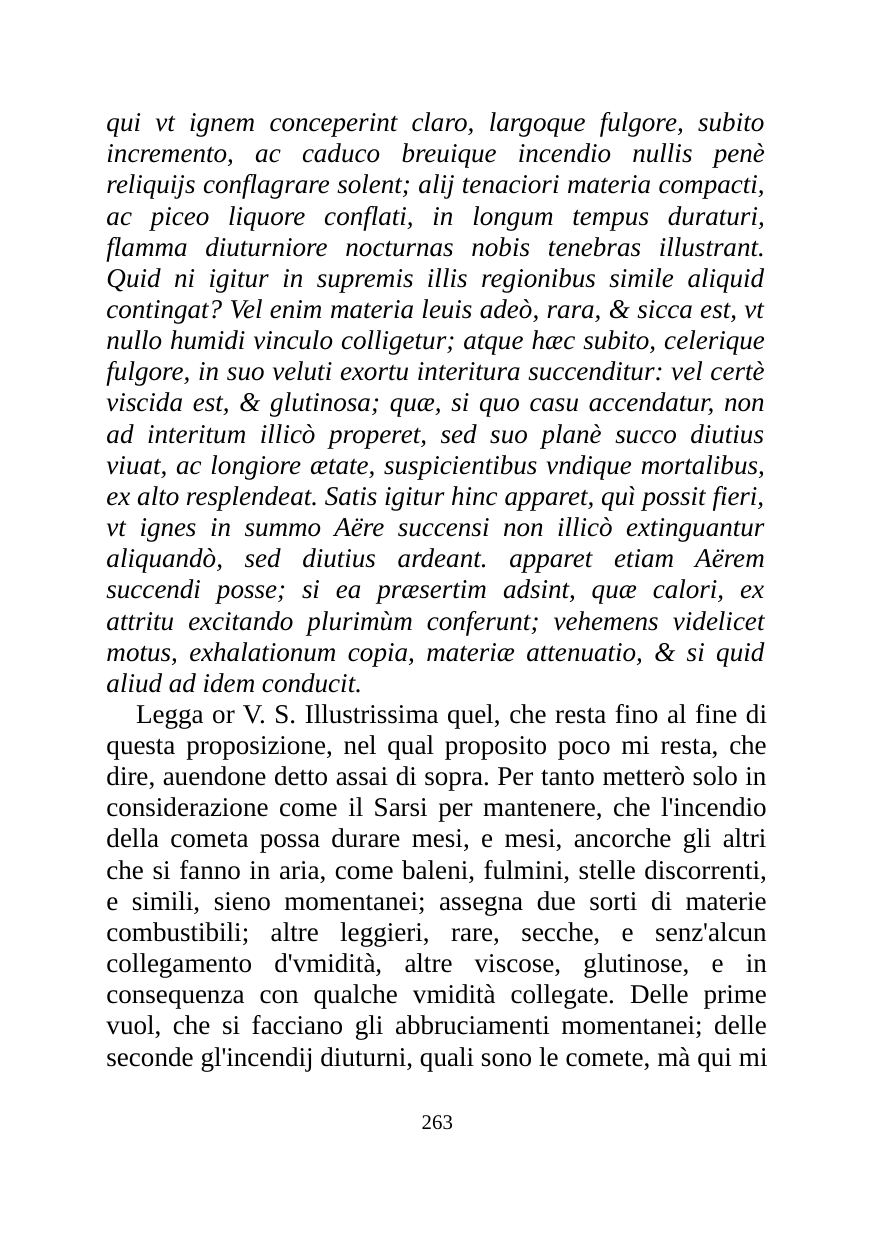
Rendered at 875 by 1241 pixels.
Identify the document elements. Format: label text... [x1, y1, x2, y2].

text qui vt ignem conceperint claro, largoque fulgore, subito incremento, ac caduco breuique incendio nullis penè reliquijs conflagrare solent; alij tenaciori materia compacti, ac piceo liquore conflati, in longum tempus duraturi, flamma diuturniore nocturnas nobis tenebras illustrant. Quid ni igitur in supremis illis regionibus simile aliquid contingat? Vel enim materia leuis adeò, rara, & sicca est, vt nullo humidi vinculo colligetur; atque hæc subito, celerique fulgore, in suo veluti exortu interitura succenditur: vel certè viscida est, & glutinosa; quæ, si quo casu accendatur, non ad interitum illicò properet, sed suo planè succo diutius viuat, ac longiore ætate, suspicientibus vndique mortalibus, ex alto resplendeat. Satis igitur hinc apparet, quì possit fieri, vt ignes in summo Aëre succensi non illicò extinguantur aliquandò, sed diutius ardeant. apparet etiam Aërem succendi posse; si ea præsertim adsint, quæ calori, ex attritu excitando plurimùm conferunt; vehemens videlicet motus, exhalationum copia, materiæ attenuatio, & si quid aliud ad idem conducit. [106, 106, 768, 698]
text Legga or V. S. Illustrissima quel, che resta fino al fine di questa proposizione, nel qual proposito poco mi resta, che dire, auendone detto assai di sopra. Per tanto metterò solo in considerazione come il Sarsi per mantenere, che l'incendio della cometa possa durare mesi, e mesi, ancorche gli altri che si fanno in aria, come baleni, fulmini, stelle discorrenti, e simili, sieno momentanei; assegna due sorti di materie combustibili; altre leggieri, rare, secche, e senz'alcun collegamento d'vmidità, altre viscose, glutinose, e in consequenza con qualche vmidità collegate. Delle prime vuol, che si facciano gli abbruciamenti momentanei; delle seconde gl'incendij diuturni, quali sono le comete, mà qui mi [106, 698, 768, 1072]
